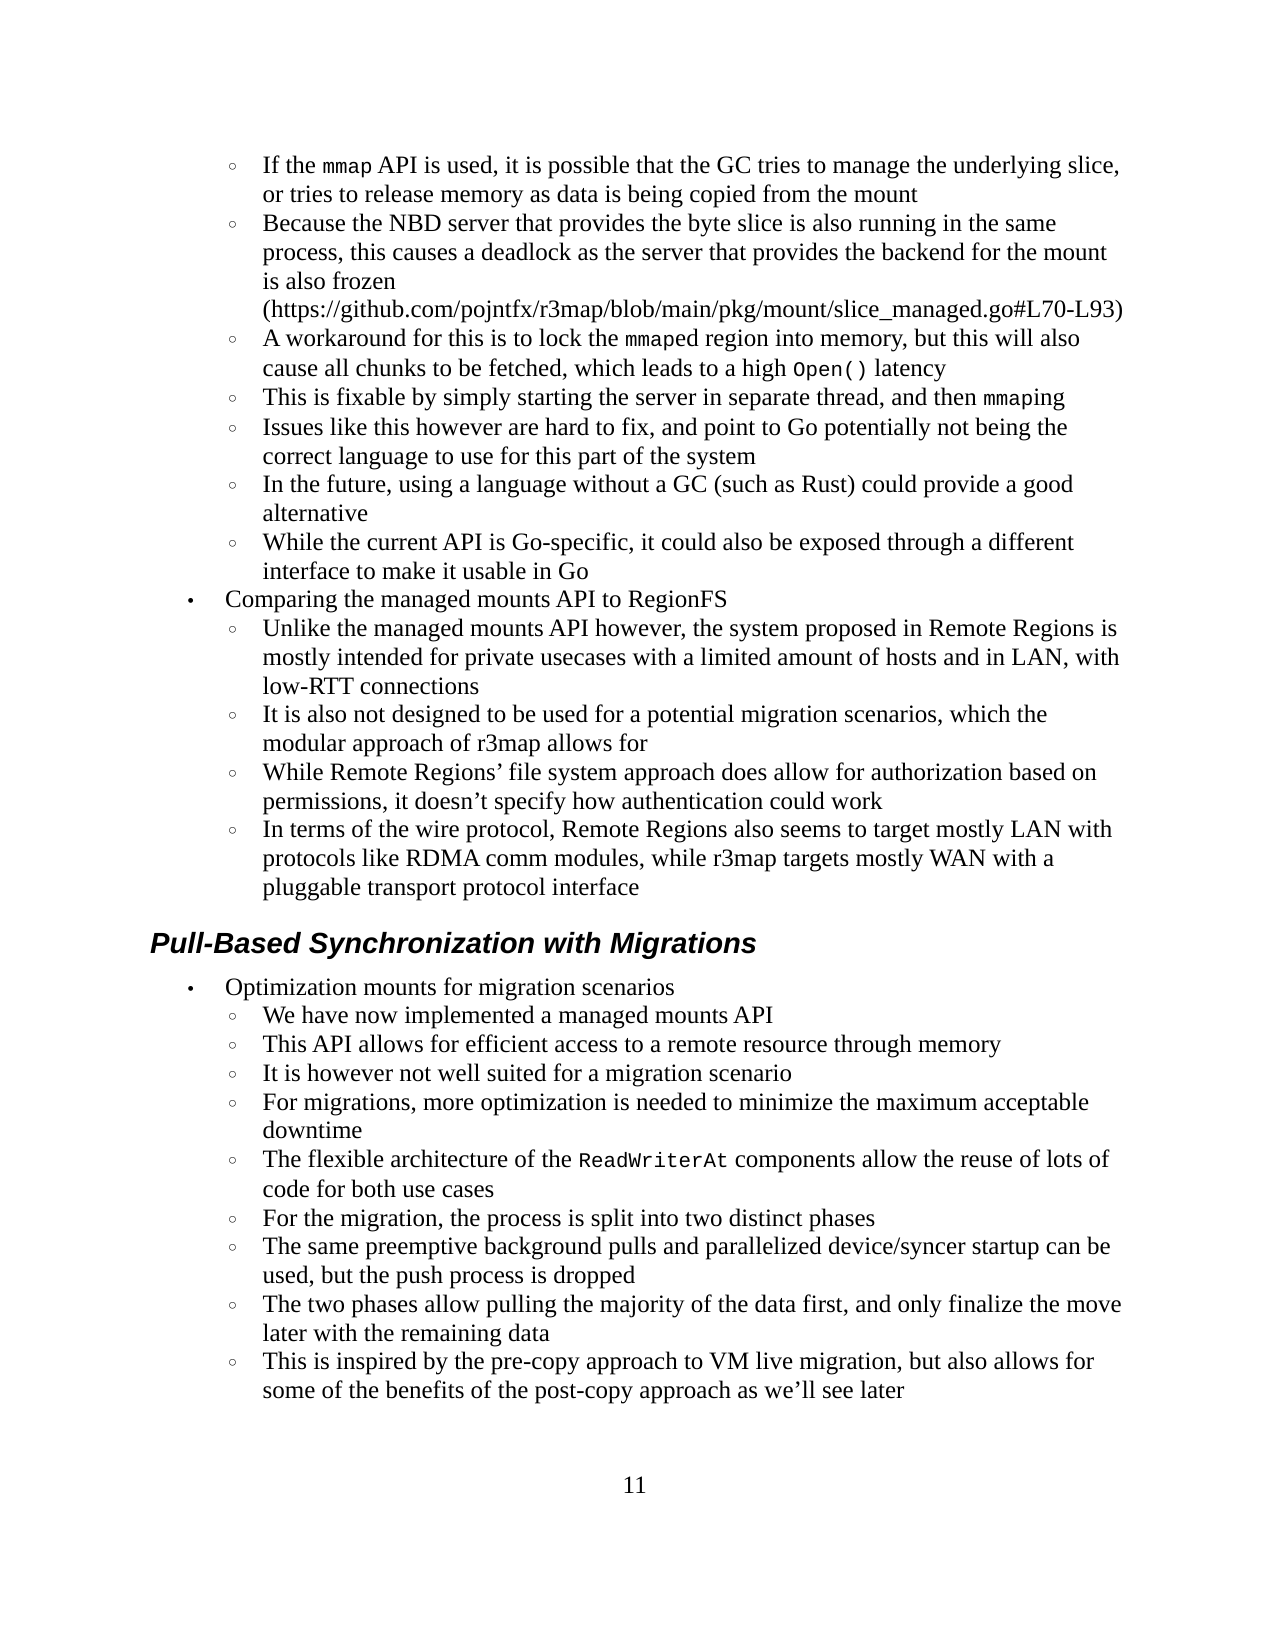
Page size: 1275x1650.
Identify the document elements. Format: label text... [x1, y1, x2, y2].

list While Remote Regions’ file system approach does allow for authorization based on permissions, it doesn’t specify how authentication could work [225, 757, 1125, 814]
list For the migration, the process is split into two distinct phases [225, 1203, 1125, 1231]
list This is inspired by the pre-copy approach to VM live migration, but also allows for some of the benefits of the post-copy approach as we’ll see later [225, 1346, 1125, 1404]
list For migrations, more optimization is needed to minimize the maximum acceptable downtime [225, 1087, 1125, 1144]
list The flexible architecture of the ReadWriterAt components allow the reuse of lots of code for both use cases [225, 1144, 1125, 1203]
list This is fixable by simply starting the server in separate thread, and then mmaping [225, 382, 1125, 412]
list We have now implemented a managed mounts API [225, 1001, 1125, 1029]
list Comparing the managed mounts API to RegionFS [187, 584, 1125, 613]
subtitle Pull-Based Synchronization with Migrations [150, 926, 1125, 959]
list It is also not designed to be used for a potential migration scenarios, which the modular approach of r3map allows for [225, 699, 1125, 757]
list If the mmap API is used, it is possible that the GC tries to manage the underlying slice, or tries to release memory as data is being copied from the mount [225, 150, 1125, 208]
list In terms of the wire protocol, Remote Regions also seems to target mostly LAN with protocols like RDMA comm modules, while r3map targets mostly WAN with a pluggable transport protocol interface [225, 814, 1125, 901]
list Unlike the managed mounts API however, the system proposed in Remote Regions is mostly intended for private usecases with a limited amount of hosts and in LAN, with low-RTT connections [225, 613, 1125, 699]
list The two phases allow pulling the majority of the data first, and only finalize the move later with the remaining data [225, 1289, 1125, 1346]
list The same preemptive background pulls and parallelized device/syncer startup can be used, but the push process is dropped [225, 1231, 1125, 1289]
list Issues like this however are hard to fix, and point to Go potentially not being the correct language to use for this part of the system [225, 412, 1125, 469]
list This API allows for efficient access to a remote resource through memory [225, 1029, 1125, 1058]
list Because the NBD server that provides the byte slice is also running in the same process, this causes a deadlock as the server that provides the backend for the mount is also frozen (https://github.com/pojntfx/r3map/blob/main/pkg/mount/slice_managed.go#L70-L93) [225, 208, 1125, 323]
list In the future, using a language without a GC (such as Rust) could provide a good alternative [225, 469, 1125, 527]
list Optimization mounts for migration scenarios [187, 972, 1125, 1001]
list It is however not well suited for a migration scenario [225, 1058, 1125, 1087]
list While the current API is Go-specific, it could also be exposed through a different interface to make it usable in Go [225, 527, 1125, 584]
list A workaround for this is to lock the mmaped region into memory, but this will also cause all chunks to be fetched, which leads to a high Open() latency [225, 323, 1125, 382]
